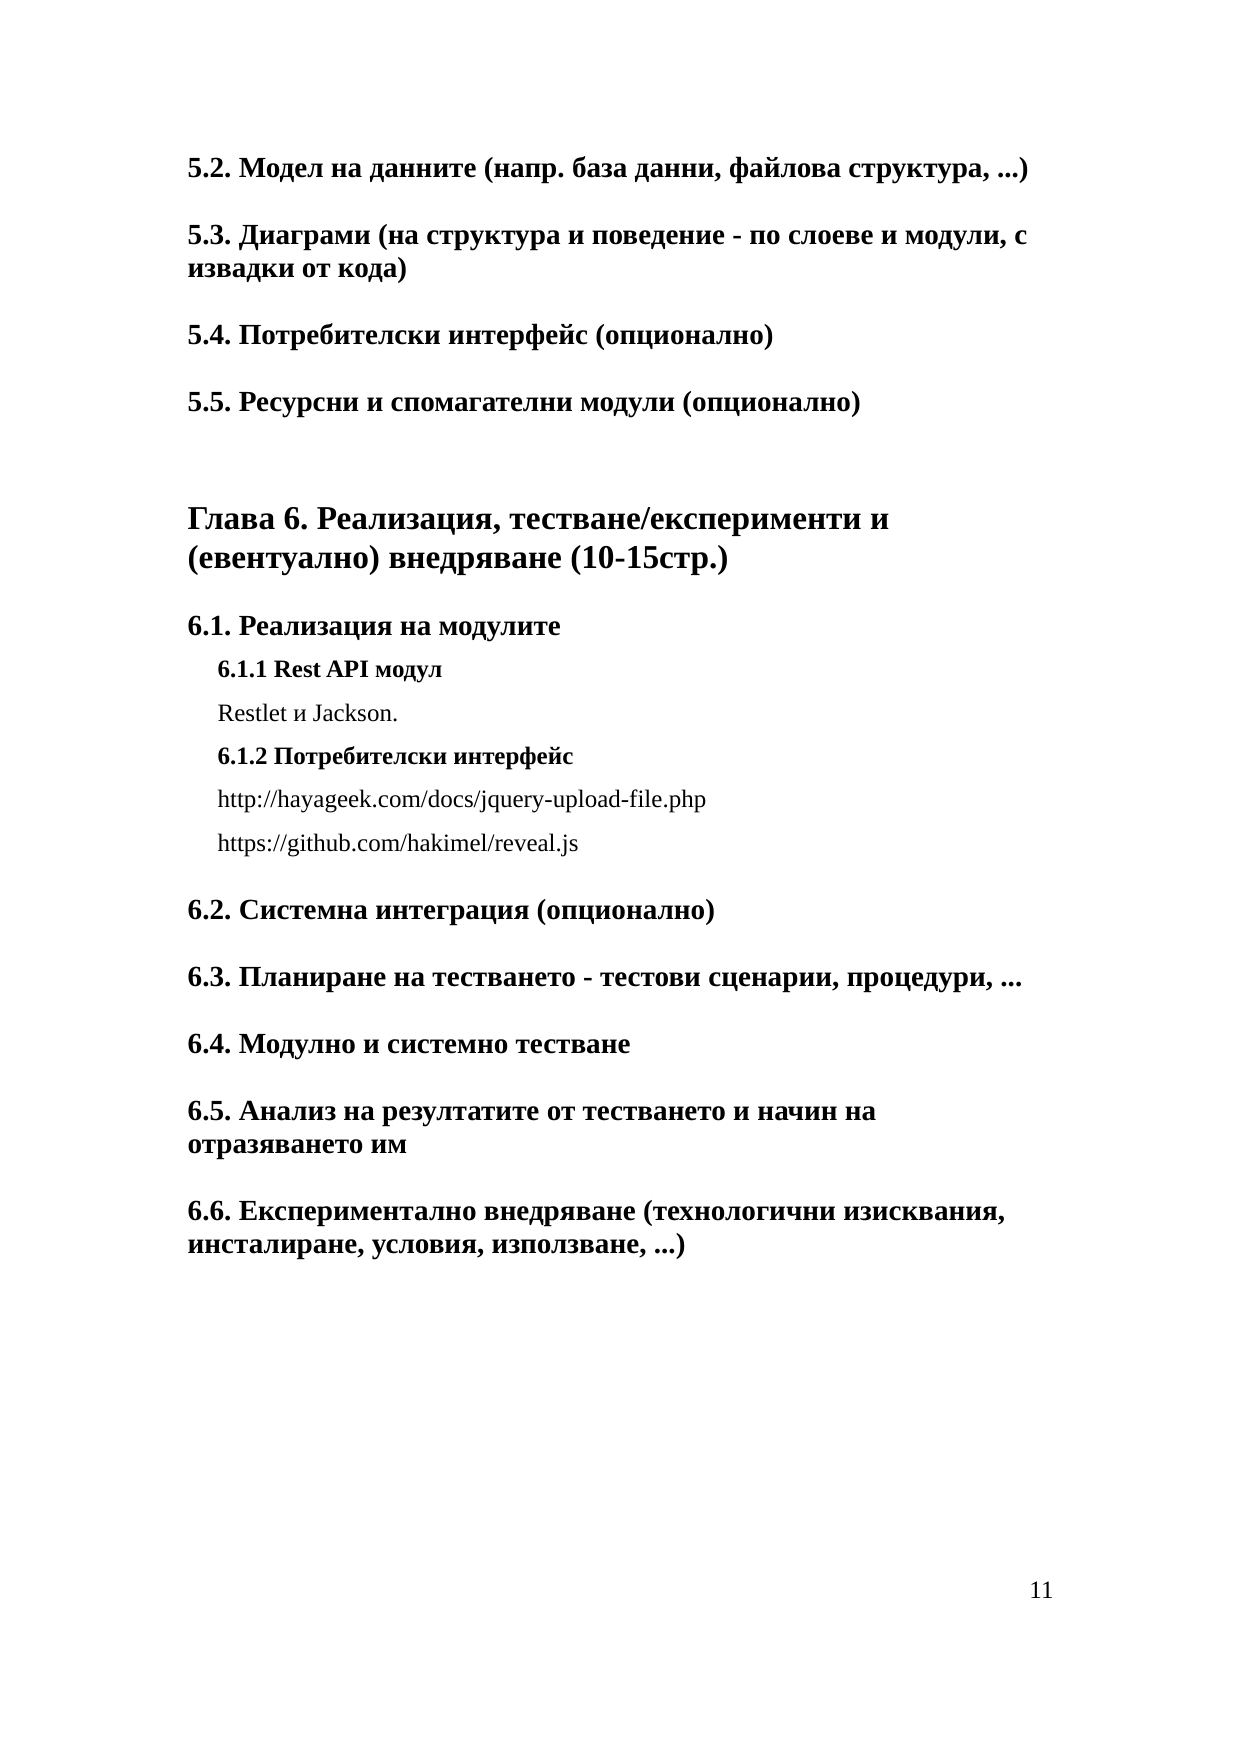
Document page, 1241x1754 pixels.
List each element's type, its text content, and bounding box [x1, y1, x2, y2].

subtitle 6.3. Планиране на тестването - тестови сценарии, процедури, ... [187, 959, 1053, 992]
subtitle 5.3. Диаграми (на структура и поведение - по слоеве и модули, с извадки от кода) [187, 217, 1053, 284]
subtitle Глава 6. Реализация, тестване/експерименти и (евентуално) внедряване (10-15стр.) [187, 498, 1053, 575]
text Restlet и Jackson. [187, 698, 1053, 727]
text https://github.com/hakimel/reveal.js [187, 828, 1053, 857]
subtitle 5.5. Ресурсни и спомагателни модули (опционално) [187, 384, 1053, 418]
subtitle 6.4. Модулно и системно тестване [187, 1026, 1053, 1059]
subtitle 6.1. Реализация на модулите [187, 608, 1053, 642]
text 6.1.1 Rest API модул [187, 654, 1053, 683]
text http://hayageek.com/docs/jquery-upload-file.php [187, 784, 1053, 813]
text 6.1.2 Потребителски интерфейс [187, 741, 1053, 770]
subtitle 6.2. Системна интеграция (опционално) [187, 892, 1053, 926]
subtitle 5.2. Модел на данните (напр. база данни, файлова структура, ...) [187, 150, 1053, 183]
subtitle 5.4. Потребителски интерфейс (опционално) [187, 317, 1053, 351]
subtitle 6.5. Анализ на резултатите от тестването и начин на отразяването им [187, 1093, 1053, 1160]
subtitle 6.6. Експериментално внедряване (технологични изисквания, инсталиране, условия, използване, ...) [187, 1193, 1053, 1260]
